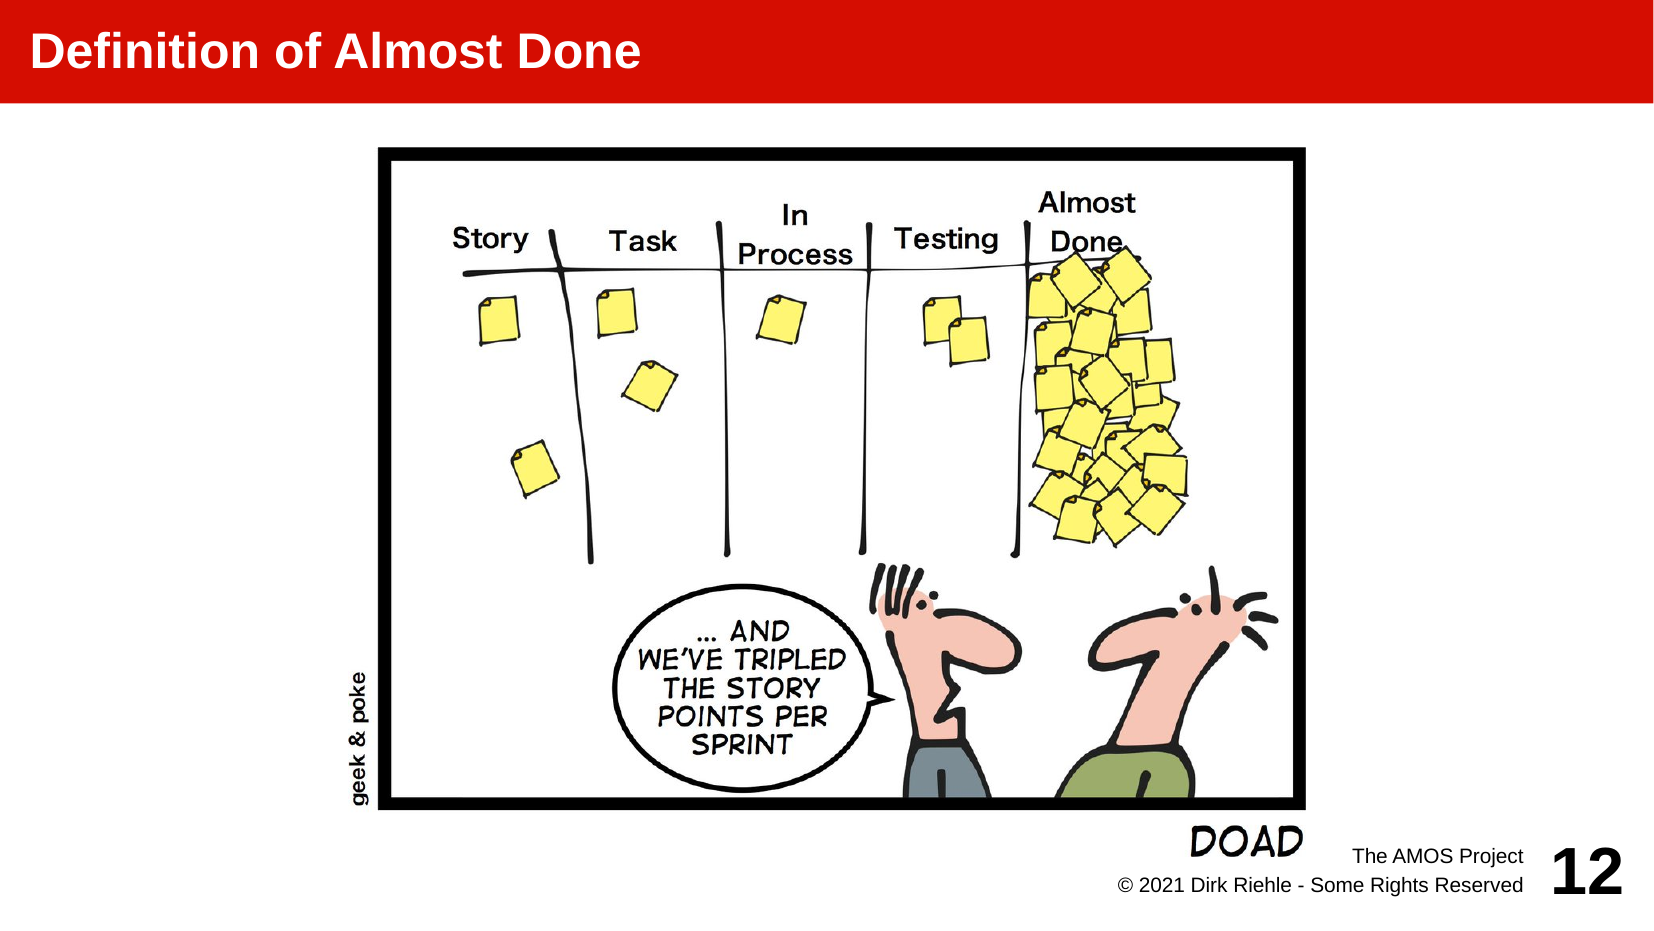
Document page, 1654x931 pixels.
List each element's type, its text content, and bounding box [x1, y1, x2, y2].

picture [348, 147, 1306, 857]
title Definition of Almost Done [0, 0, 1654, 104]
